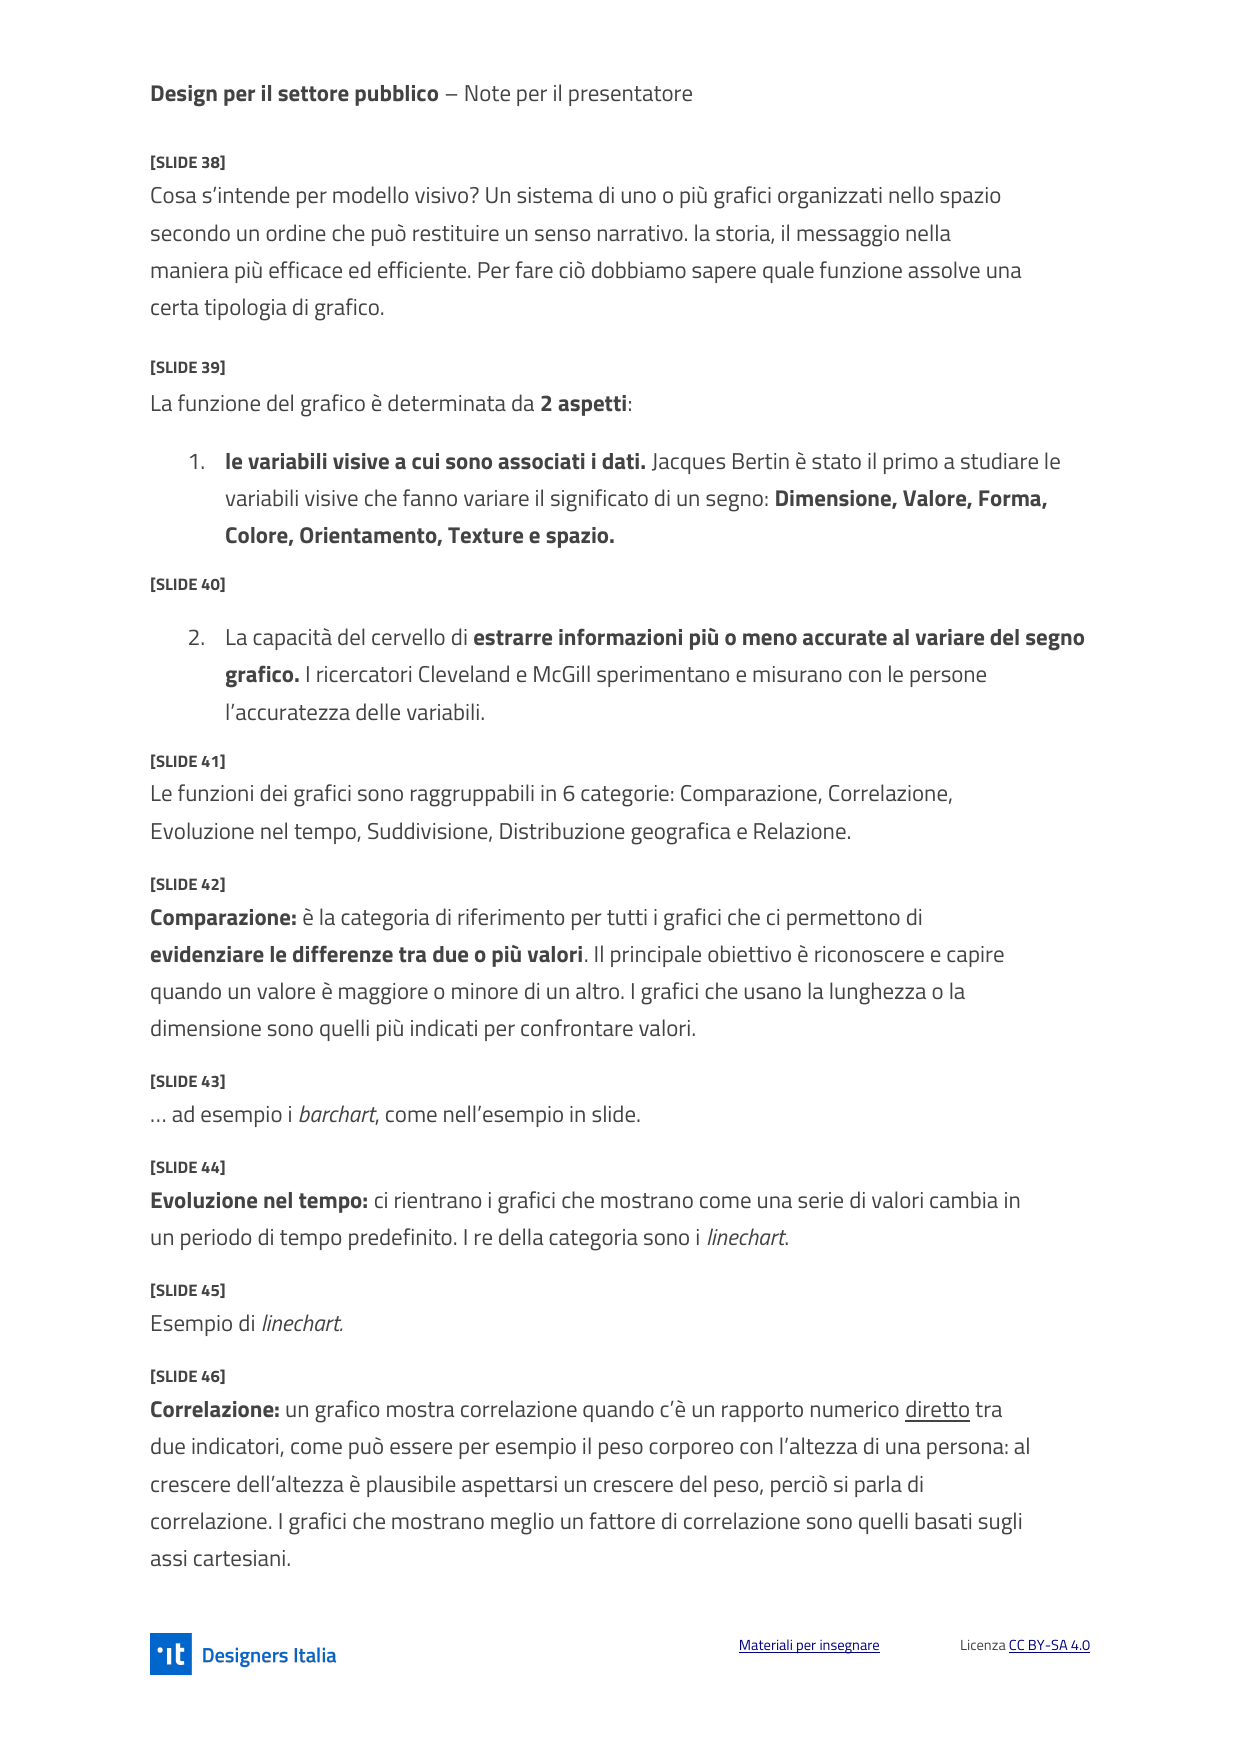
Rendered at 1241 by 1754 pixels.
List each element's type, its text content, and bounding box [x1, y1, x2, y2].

text [SLIDE 41] Le funzioni dei grafici sono raggruppabili in 6 categorie: Comparazione, Correlazione, Evoluzione nel tempo, Suddivisione, Distribuzione geografica e Relazione. [150, 748, 1035, 848]
text [SLIDE 43] … ad esempio i barchart, come nell’esempio in slide. [150, 1069, 1035, 1132]
text [SLIDE 44] Evoluzione nel tempo: ci rientrano i grafici che mostrano come una serie di valori cambia in un periodo di tempo predefinito. I re della categoria sono i linechart. [150, 1155, 1035, 1255]
text [SLIDE 38] Cosa s’intende per modello visivo? Un sistema di uno o più grafici organizzati nello spazio secondo un ordine che può restituire un senso narrativo. la storia, il messaggio nella maniera più efficace ed efficiente. Per fare ciò dobbiamo sapere quale funzione assolve una certa tipologia di grafico. [150, 150, 1035, 324]
text [SLIDE 45] Esempio di linechart. [150, 1278, 1035, 1341]
text [SLIDE 42] Comparazione: è la categoria di riferimento per tutti i grafici che ci permettono di evidenziare le differenze tra due o più valori. Il principale obiettivo è riconoscere e capire quando un valore è maggiore o minore di un altro. I grafici che usano la lunghezza o la dimensione sono quelli più indicati per confrontare valori. [150, 871, 1035, 1046]
text [SLIDE 40] [150, 572, 1035, 597]
picture [150, 1633, 347, 1675]
text [SLIDE 39] La funzione del grafico è determinata da 2 aspetti: [150, 348, 1035, 420]
text [SLIDE 46] Correlazione: un grafico mostra correlazione quando c’è un rapporto numerico diretto tra due indicatori, come può essere per esempio il peso corporeo con l’altezza di una persona: al crescere dell’altezza è plausibile aspettarsi un crescere del peso, perciò si parla di correlazione. I grafici che mostrano meglio un fattore di correlazione sono quelli basati sugli assi cartesiani. [150, 1364, 1035, 1576]
list La capacità del cervello di estrarre informazioni più o meno accurate al variare del segno grafico. I ricercatori Cleveland e McGill sperimentano e misurano con le persone l’accuratezza delle variabili. [187, 619, 1090, 729]
list le variabili visive a cui sono associati i dati. Jacques Bertin è stato il primo a studiare le variabili visive che fanno variare il significato di un segno: Dimensione, Valore, Forma, Colore, Orientamento, Texture e spazio. [187, 443, 1090, 553]
